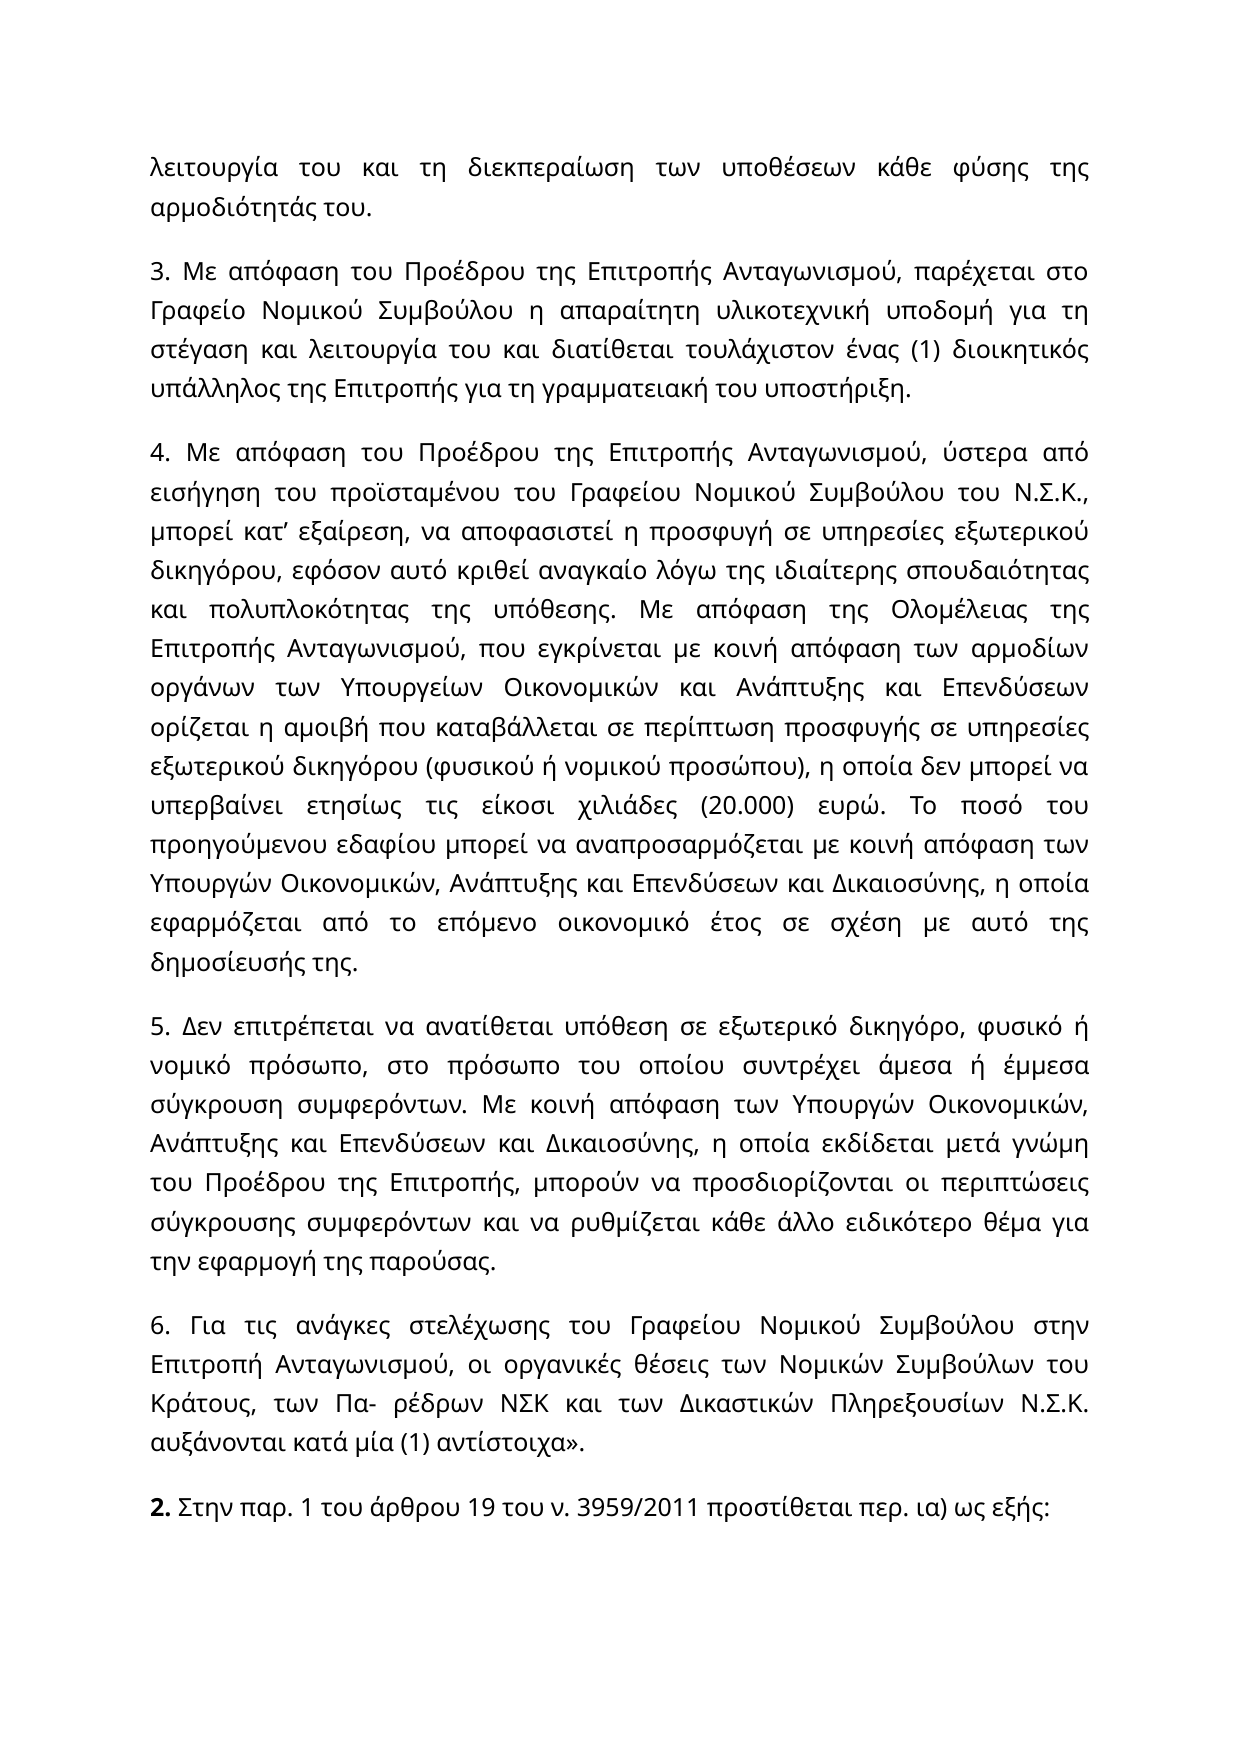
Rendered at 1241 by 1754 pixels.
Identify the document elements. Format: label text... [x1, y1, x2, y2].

text 4. Με απόφαση του Προέδρου της Επιτροπής Ανταγωνισμού, ύστερα από εισήγηση του προϊσταμένου του Γραφείου Νομικού Συμβούλου του Ν.Σ.Κ., μπορεί κατ’ εξαίρεση, να αποφασιστεί η προσφυγή σε υπηρεσίες εξωτερικού δικηγόρου, εφόσον αυτό κριθεί αναγκαίο λόγω της ιδιαίτερης σπουδαιότητας και πολυπλοκότητας της υπόθεσης. Με απόφαση της Ολομέλειας της Επιτροπής Ανταγωνισμού, που εγκρίνεται με κοινή απόφαση των αρμοδίων οργάνων των Υπουργείων Οικονομικών και Ανάπτυξης και Επενδύσεων ορίζεται η αμοιβή που καταβάλλεται σε περίπτωση προσφυγής σε υπηρεσίες εξωτερικού δικηγόρου (φυσικού ή νομικού προσώπου), η οποία δεν μπορεί να υπερβαίνει ετησίως τις είκοσι χιλιάδες (20.000) ευρώ. Το ποσό του προηγούμενου εδαφίου μπορεί να αναπροσαρμόζεται με κοινή απόφαση των Υπουργών Οικονομικών, Ανάπτυξης και Επενδύσεων και Δικαιοσύνης, η οποία εφαρμόζεται από το επόμενο οικονομικό έτος σε σχέση με αυτό της δημοσίευσής της. [150, 435, 1090, 978]
text 6. Για τις ανάγκες στελέχωσης του Γραφείου Νομικού Συμβούλου στην Επιτροπή Ανταγωνισμού, οι οργανικές θέσεις των Νομικών Συμβούλων του Κράτους, των Πα- ρέδρων ΝΣΚ και των Δικαστικών Πληρεξουσίων Ν.Σ.Κ. αυξάνονται κατά μία (1) αντίστοιχα». [150, 1307, 1090, 1459]
text λειτουργία του και τη διεκπεραίωση των υποθέσεων κάθε φύσης της αρμοδιότητάς του. [150, 150, 1090, 223]
text 2. Στην παρ. 1 του άρθρου 19 του ν. 3959/2011 προστίθεται περ. ια) ως εξής: [150, 1489, 1090, 1523]
text 5. Δεν επιτρέπεται να ανατίθεται υπόθεση σε εξωτερικό δικηγόρο, φυσικό ή νομικό πρόσωπο, στο πρόσωπο του οποίου συντρέχει άμεσα ή έμμεσα σύγκρουση συμφερόντων. Με κοινή απόφαση των Υπουργών Οικονομικών, Ανάπτυξης και Επενδύσεων και Δικαιοσύνης, η οποία εκδίδεται μετά γνώμη του Προέδρου της Επιτροπής, μπορούν να προσδιορίζονται οι περιπτώσεις σύγκρουσης συμφερόντων και να ρυθμίζεται κάθε άλλο ειδικότερο θέμα για την εφαρμογή της παρούσας. [150, 1008, 1090, 1277]
text 3. Με απόφαση του Προέδρου της Επιτροπής Ανταγωνισμού, παρέχεται στο Γραφείο Νομικού Συμβούλου η απαραίτητη υλικοτεχνική υποδομή για τη στέγαση και λειτουργία του και διατίθεται τουλάχιστον ένας (1) διοικητικός υπάλληλος της Επιτροπής για τη γραμματειακή του υποστήριξη. [150, 253, 1090, 405]
